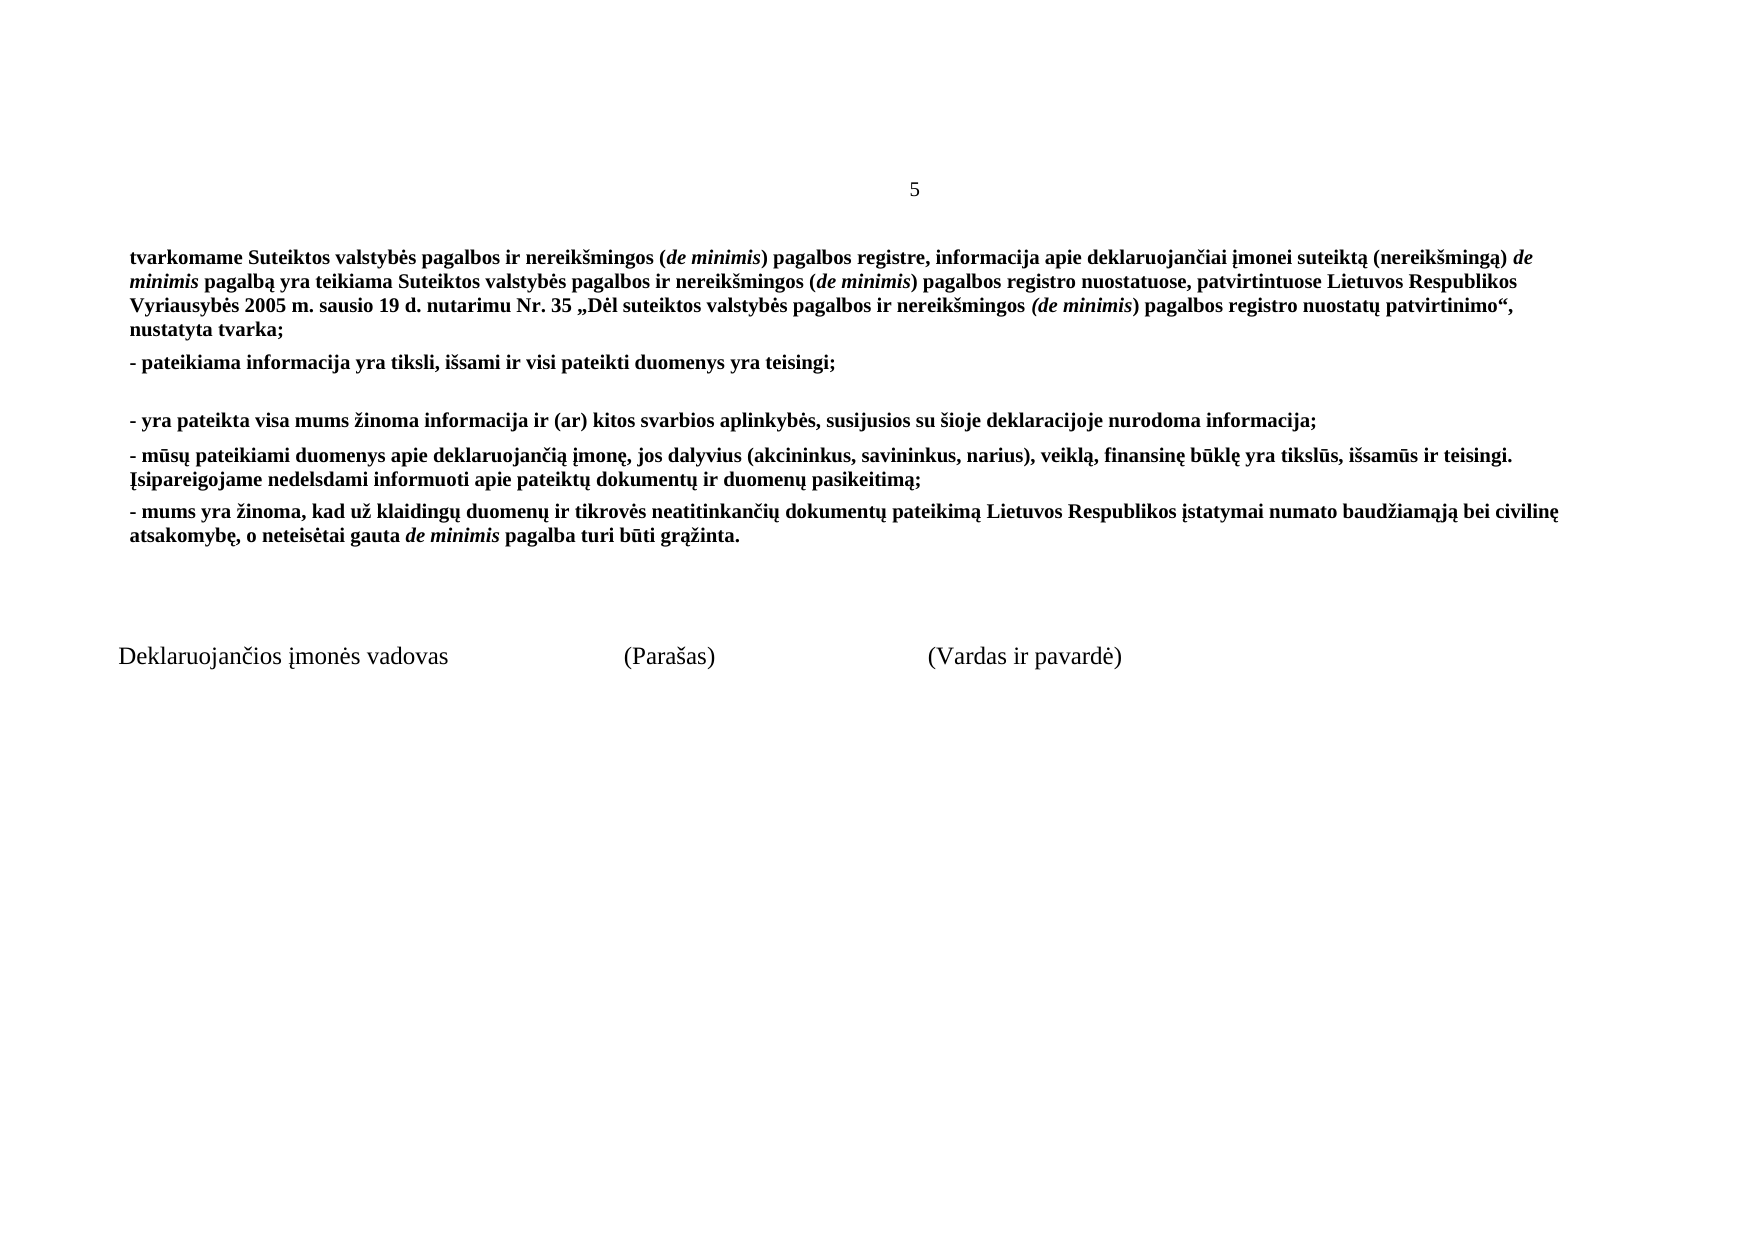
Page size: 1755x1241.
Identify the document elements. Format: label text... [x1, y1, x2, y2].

table_cell [908, 580, 1052, 613]
table_cell [1602, 341, 1636, 374]
table_cell [1602, 491, 1636, 547]
table_cell - mūsų pateikiami duomenys apie deklaruojančią įmonę, jos dalyvius (akcininkus, savininkus, narius), veiklą, finansinę būklę yra tikslūs, išsamūs ir teisingi. Įsipareigojame nedelsdami informuoti apie pateiktų dokumentų ir duomenų pasikeitimą; [118, 432, 1602, 491]
table_cell [118, 580, 241, 613]
table_cell - yra pateikta visa mums žinoma informacija ir (ar) kitos svarbios aplinkybės, susijusios su šioje deklaracijoje nurodoma informacija; [118, 374, 1602, 432]
table_cell [1602, 547, 1636, 580]
table_cell [519, 580, 760, 613]
table_cell [1602, 225, 1636, 341]
text Deklaruojančios įmonės vadovas (Parašas) (Vardas ir pavardė) [118, 641, 1636, 670]
table_cell - mums yra žinoma, kad už klaidingų duomenų ir tikrovės neatitinkančių dokumentų pateikimą Lietuvos Respublikos įstatymai numato baudžiamąją bei civilinę atsakomybę, o neteisėtai gauta de minimis pagalba turi būti grąžinta. [118, 491, 1602, 547]
table_cell [760, 580, 908, 613]
table_cell [1052, 580, 1278, 613]
table_cell [1278, 580, 1602, 613]
table_cell tvarkomame Suteiktos valstybės pagalbos ir nereikšmingos (de minimis) pagalbos registre, informacija apie deklaruojančiai įmonei suteiktą (nereikšmingą) de minimis pagalbą yra teikiama Suteiktos valstybės pagalbos ir nereikšmingos (de minimis) pagalbos registro nuostatuose, patvirtintuose Lietuvos Respublikos Vyriausybės 2005 m. sausio 19 d. nutarimu Nr. 35 „Dėl suteiktos valstybės pagalbos ir nereikšmingos (de minimis) pagalbos registro nuostatų patvirtinimo“, nustatyta tvarka; [118, 225, 1602, 341]
table_cell [1602, 580, 1636, 613]
table_cell [1602, 374, 1636, 432]
table_cell - pateikiama informacija yra tiksli, išsami ir visi pateikti duomenys yra teisingi; [118, 341, 1602, 374]
table_cell [118, 547, 1602, 580]
table_cell [1602, 432, 1636, 491]
table_cell [241, 580, 519, 613]
